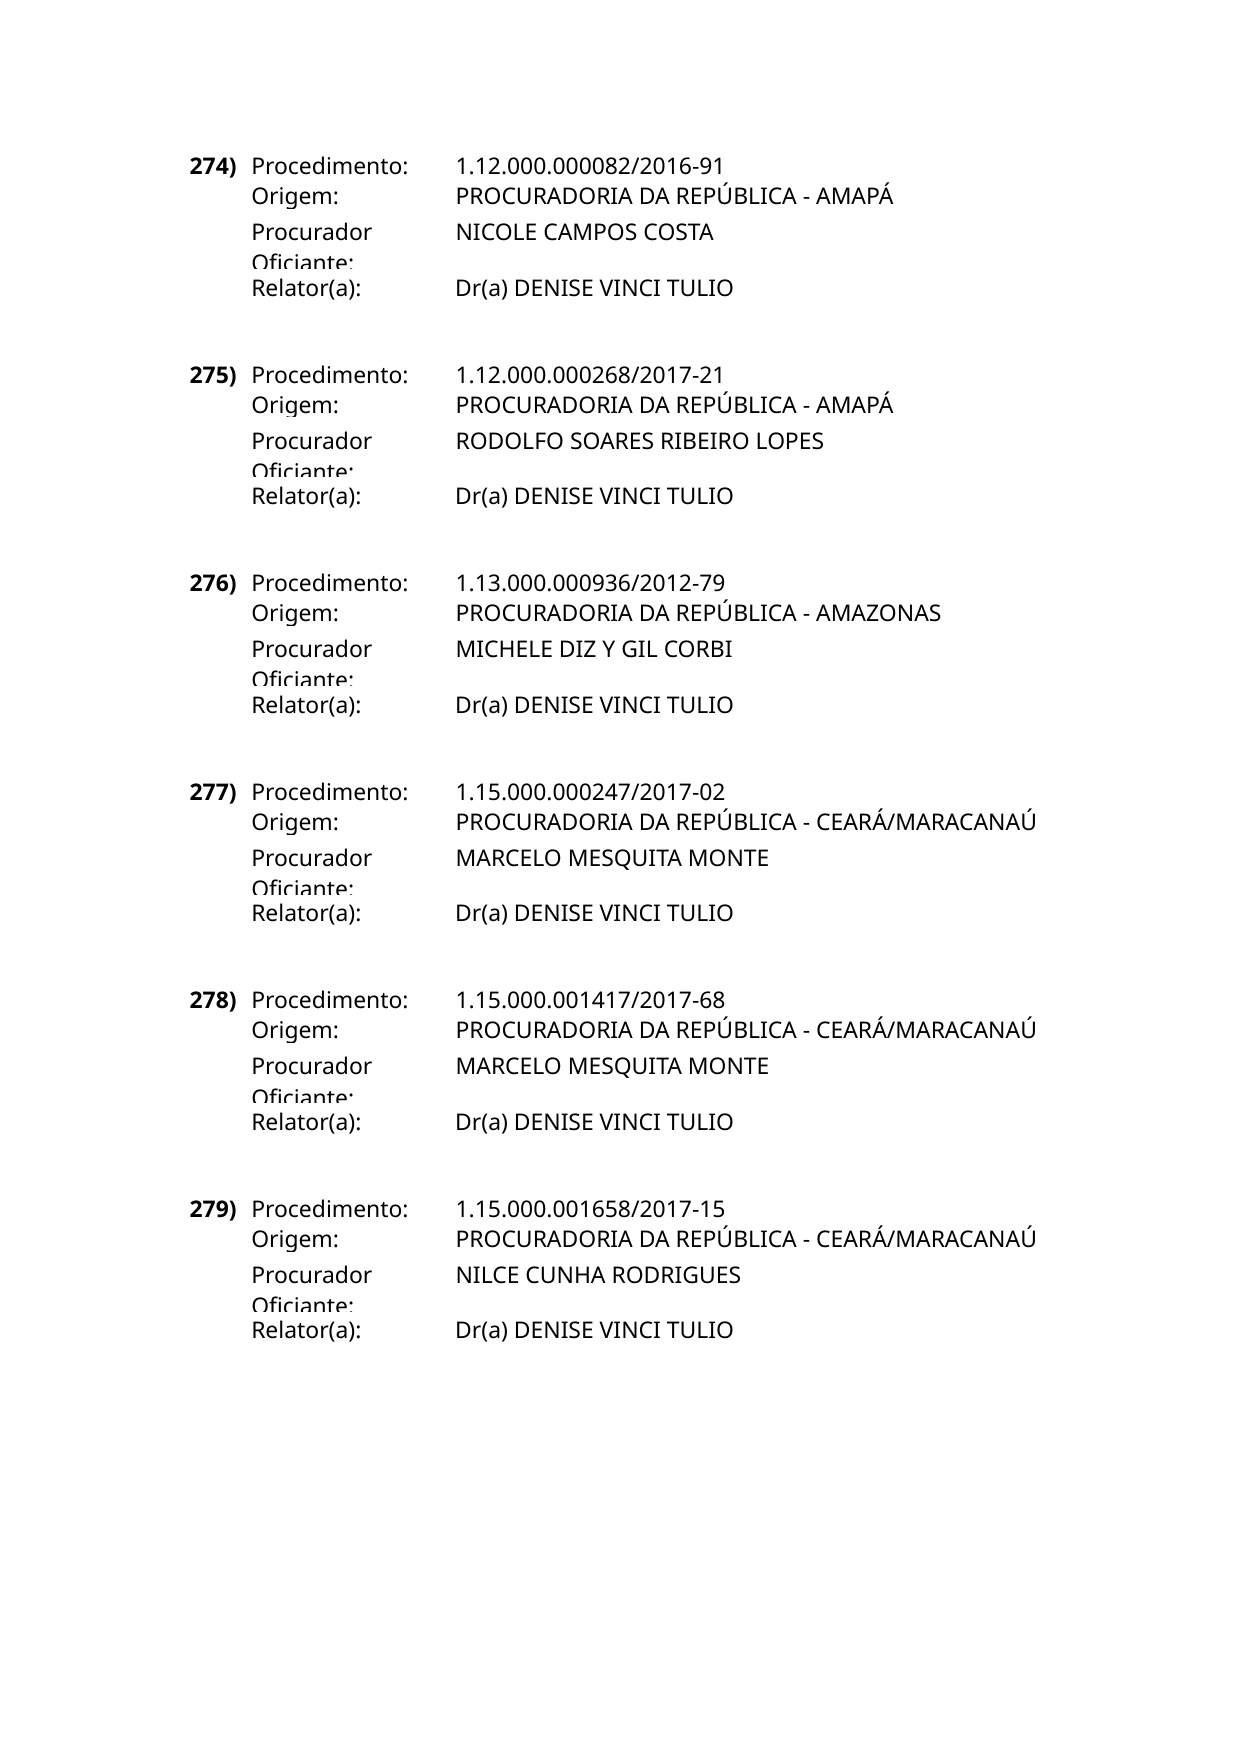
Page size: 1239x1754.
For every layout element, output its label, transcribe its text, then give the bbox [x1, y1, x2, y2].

table_cell [189, 1050, 251, 1101]
table_cell [0, 209, 189, 216]
table_cell [455, 417, 1124, 424]
table_cell [1125, 216, 1239, 267]
table_cell [251, 1043, 455, 1050]
table_cell [189, 480, 251, 510]
table_cell [1125, 425, 1239, 476]
table_cell PROCURADORIA DA REPÚBLICA - AMAPÁ [455, 180, 1124, 208]
table_cell Procurador Oficiante: [251, 842, 455, 894]
table_cell [455, 626, 1124, 633]
table_cell [189, 633, 251, 684]
table_cell 276) [189, 567, 251, 596]
table_header Relator(a): [251, 480, 455, 509]
table_cell [0, 1193, 189, 1221]
table_cell [1125, 510, 1239, 567]
table_cell [1125, 180, 1239, 208]
table_cell [0, 927, 189, 984]
table_cell [1125, 626, 1239, 633]
table_cell [0, 1043, 189, 1050]
table_cell PROCURADORIA DA REPÚBLICA - CEARÁ/MARACANAÚ [455, 1014, 1124, 1043]
table_cell [189, 842, 251, 893]
table_header Relator(a): [251, 1314, 455, 1343]
table_cell [189, 897, 251, 927]
table_cell [0, 1136, 189, 1193]
table_cell [0, 897, 189, 927]
table_cell [1125, 417, 1239, 424]
table_cell 1.13.000.000936/2012-79 [455, 567, 1124, 596]
table_cell [0, 417, 189, 424]
table_cell Procedimento: [251, 984, 455, 1013]
table_header Dr(a) DENISE VINCI TULIO [455, 897, 1122, 926]
table_cell [455, 834, 1124, 842]
table_cell [251, 209, 455, 216]
table_cell [0, 272, 189, 302]
table_cell Origem: [251, 389, 455, 417]
table_cell [251, 417, 455, 424]
table_header [0, 0, 189, 150]
table_cell [251, 302, 455, 358]
table_cell [0, 480, 189, 510]
table_cell [0, 1050, 189, 1101]
table_header [251, 0, 455, 150]
table_cell Origem: [251, 1014, 455, 1043]
table_cell [189, 597, 251, 626]
table_cell [189, 1106, 251, 1136]
table_cell [189, 927, 251, 984]
table_cell [455, 1043, 1124, 1050]
table_cell [1125, 1106, 1239, 1136]
table_cell [455, 719, 1124, 776]
table_cell [1125, 389, 1239, 417]
table_cell PROCURADORIA DA REPÚBLICA - CEARÁ/MARACANAÚ [455, 806, 1124, 834]
table_cell [0, 567, 189, 596]
table_cell Procurador Oficiante: [251, 425, 455, 477]
table_cell [0, 842, 189, 893]
table_header Relator(a): [251, 897, 455, 926]
table_cell [189, 209, 251, 216]
table_cell PROCURADORIA DA REPÚBLICA - AMAPÁ [455, 389, 1124, 417]
table_cell [455, 302, 1124, 358]
table_cell [0, 1106, 189, 1136]
table_cell 275) [189, 359, 251, 387]
table_cell Procurador Oficiante: [251, 1259, 455, 1311]
table_cell [0, 359, 189, 387]
table_cell [455, 510, 1124, 567]
table_cell [1125, 897, 1239, 927]
table_cell [0, 597, 189, 626]
table_header Dr(a) DENISE VINCI TULIO [455, 689, 1122, 717]
table_cell [0, 216, 189, 267]
table_cell PROCURADORIA DA REPÚBLICA - CEARÁ/MARACANAÚ [455, 1223, 1124, 1251]
table_cell 274) [189, 150, 251, 178]
table_cell [455, 1136, 1124, 1193]
table_cell [189, 719, 251, 776]
table_header Dr(a) DENISE VINCI TULIO [455, 1314, 1122, 1343]
table_cell 1.15.000.001417/2017-68 [455, 984, 1124, 1013]
table_cell [1125, 1314, 1239, 1344]
table_cell Origem: [251, 1223, 455, 1251]
table_cell [0, 626, 189, 633]
table_cell [455, 209, 1124, 216]
table_cell [1125, 719, 1239, 776]
table_cell [0, 719, 189, 776]
table_cell [251, 1136, 455, 1193]
table_cell [0, 180, 189, 208]
table_cell [251, 927, 455, 984]
table_cell [189, 1259, 251, 1310]
table_cell [189, 1223, 251, 1251]
table_cell [251, 626, 455, 633]
table_cell [189, 180, 251, 208]
table_cell RODOLFO SOARES RIBEIRO LOPES [455, 425, 1124, 476]
table_cell [189, 1251, 251, 1259]
table_cell [1125, 150, 1239, 178]
table_cell [1125, 689, 1239, 719]
table_header Dr(a) DENISE VINCI TULIO [455, 480, 1122, 509]
table_cell [189, 806, 251, 834]
table_cell [189, 1043, 251, 1050]
table_cell 1.12.000.000082/2016-91 [455, 150, 1124, 178]
table_cell [189, 834, 251, 842]
table_cell 1.15.000.001658/2017-15 [455, 1193, 1124, 1221]
table_cell [0, 984, 189, 1013]
table_cell [189, 1014, 251, 1043]
table_cell 1.12.000.000268/2017-21 [455, 359, 1124, 387]
table_header [189, 0, 251, 150]
table_cell [1125, 834, 1239, 842]
table_cell MICHELE DIZ Y GIL CORBI [455, 633, 1124, 684]
table_cell [251, 834, 455, 842]
table_header Relator(a): [251, 272, 455, 300]
table_cell [189, 510, 251, 567]
table_cell [0, 302, 189, 358]
table_cell [1125, 1043, 1239, 1050]
table_cell [1125, 1136, 1239, 1193]
table_cell [1125, 806, 1239, 834]
table_cell MARCELO MESQUITA MONTE [455, 842, 1124, 893]
table_cell [1125, 597, 1239, 626]
table_cell Procedimento: [251, 776, 455, 804]
table_cell [189, 1314, 251, 1344]
table_cell [0, 1259, 189, 1310]
table_cell Origem: [251, 597, 455, 626]
table_cell [189, 425, 251, 476]
table_cell [0, 389, 189, 417]
table_cell [1125, 633, 1239, 684]
table_cell [1125, 927, 1239, 984]
table_cell Procurador Oficiante: [251, 216, 455, 268]
table_cell [189, 302, 251, 358]
table_cell [189, 1136, 251, 1193]
table_header Relator(a): [251, 689, 455, 717]
table_header [1125, 0, 1239, 150]
table_cell Procurador Oficiante: [251, 1050, 455, 1103]
table_cell [0, 1223, 189, 1251]
table_cell Procurador Oficiante: [251, 633, 455, 686]
table_cell [1125, 359, 1239, 387]
table_cell [0, 633, 189, 684]
table_cell [1125, 1259, 1239, 1310]
table_cell [0, 425, 189, 476]
table_cell 277) [189, 776, 251, 804]
table_cell Procedimento: [251, 567, 455, 596]
table_cell [189, 417, 251, 424]
table_cell [189, 216, 251, 267]
table_header Relator(a): [251, 1106, 455, 1134]
table_cell [189, 689, 251, 719]
table_cell [0, 776, 189, 804]
table_cell [251, 1251, 455, 1259]
table_cell [1125, 1014, 1239, 1043]
table_cell 1.15.000.000247/2017-02 [455, 776, 1124, 804]
table_cell [0, 150, 189, 178]
table_cell 278) [189, 984, 251, 1013]
table_cell [189, 626, 251, 633]
table_cell [0, 834, 189, 842]
table_cell [1125, 1050, 1239, 1101]
table_cell [189, 272, 251, 302]
table_cell [0, 689, 189, 719]
table_cell [0, 1014, 189, 1043]
table_cell [251, 510, 455, 567]
table_cell [0, 1251, 189, 1259]
table_cell [1125, 842, 1239, 893]
table_cell Procedimento: [251, 150, 455, 178]
table_cell Procedimento: [251, 359, 455, 387]
table_cell [0, 806, 189, 834]
table_cell Origem: [251, 180, 455, 208]
table_cell Origem: [251, 806, 455, 834]
table_header Dr(a) DENISE VINCI TULIO [455, 1106, 1122, 1134]
table_cell [1125, 209, 1239, 216]
table_cell [0, 510, 189, 567]
table_cell 279) [189, 1193, 251, 1221]
table_cell [455, 1251, 1124, 1259]
table_cell [1125, 480, 1239, 510]
table_cell [1125, 567, 1239, 596]
table_cell [1125, 1193, 1239, 1221]
table_cell [455, 927, 1124, 984]
table_cell [1125, 1223, 1239, 1251]
table_cell NICOLE CAMPOS COSTA [455, 216, 1124, 267]
table_cell MARCELO MESQUITA MONTE [455, 1050, 1124, 1101]
table_cell PROCURADORIA DA REPÚBLICA - AMAZONAS [455, 597, 1124, 626]
table_header [455, 0, 1124, 150]
table_cell [251, 719, 455, 776]
table_cell [0, 1314, 189, 1344]
table_cell NILCE CUNHA RODRIGUES [455, 1259, 1124, 1310]
table_cell Procedimento: [251, 1193, 455, 1221]
table_cell [1125, 776, 1239, 804]
table_cell [1125, 272, 1239, 302]
table_cell [1125, 984, 1239, 1013]
table_header Dr(a) DENISE VINCI TULIO [455, 272, 1122, 300]
table_cell [189, 389, 251, 417]
table_cell [1125, 302, 1239, 358]
table_cell [1125, 1251, 1239, 1259]
